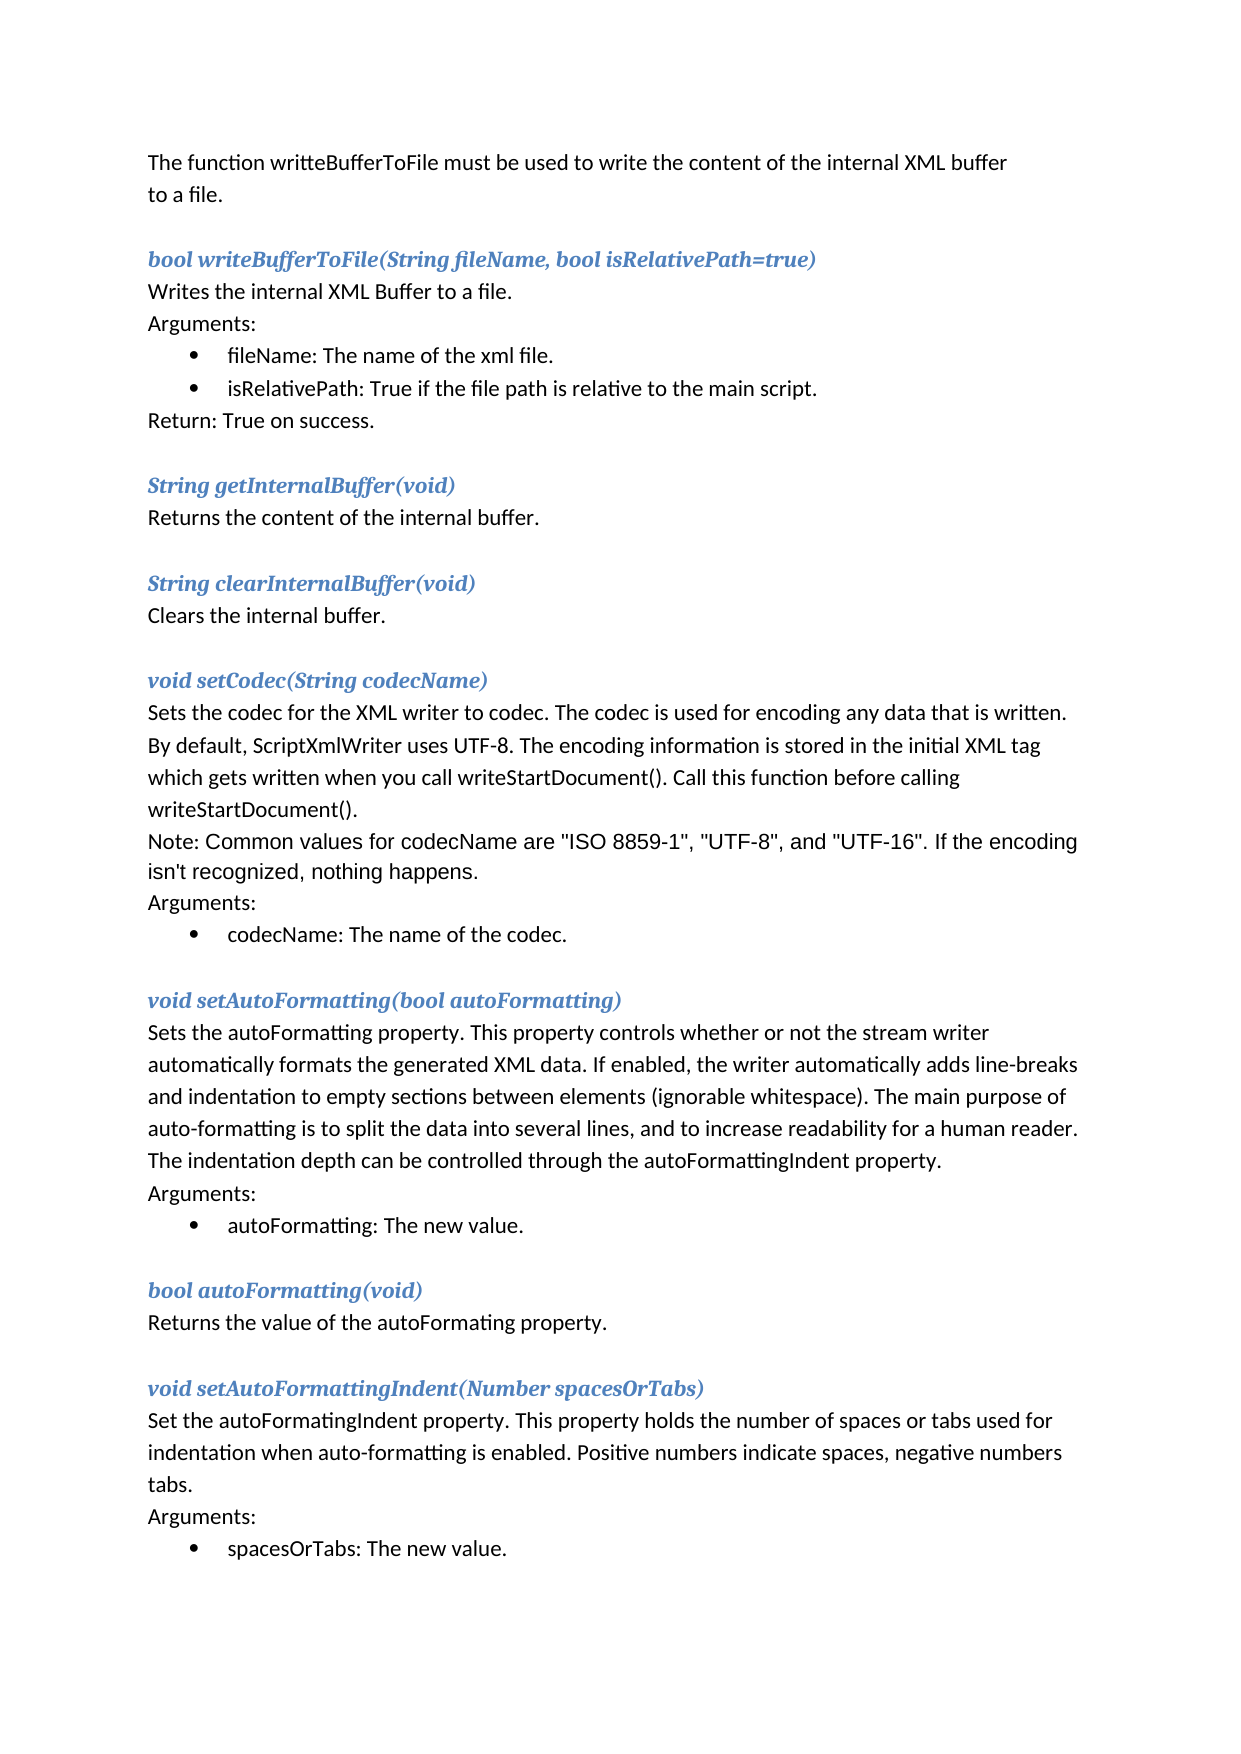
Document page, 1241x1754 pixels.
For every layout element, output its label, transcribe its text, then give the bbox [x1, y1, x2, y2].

text Return: True on success. [148, 406, 1093, 434]
subtitle void setCodec(String codecName) [148, 668, 1093, 695]
text Arguments: [148, 1502, 1093, 1530]
text Clears the internal buffer. [148, 601, 1093, 629]
list autoFormatting: The new value. [190, 1211, 1093, 1239]
text The function writteBufferToFile must be used to write the content of the internal XML buffer [148, 148, 1093, 176]
subtitle String clearInternalBuffer(void) [148, 571, 1093, 597]
text to a file. [148, 180, 1093, 208]
text Sets the codec for the XML writer to codec. The codec is used for encoding any data that is written. [148, 698, 1093, 727]
subtitle bool autoFormatting(void) [148, 1278, 1093, 1304]
text Returns the value of the autoFormating property. [148, 1308, 1093, 1336]
subtitle String getInternalBuffer(void) [148, 473, 1093, 500]
list spacesOrTabs: The new value. [190, 1534, 1093, 1563]
text By default, ScriptXmlWriter uses UTF-8. The encoding information is stored in the initial XML tag which gets written when you call writeStartDocument(). Call this function before calling writeStartDocument(). [148, 731, 1093, 823]
subtitle void setAutoFormattingIndent(Number spacesOrTabs) [148, 1376, 1093, 1402]
list codecName: The name of the codec. [190, 920, 1093, 948]
text Arguments: [148, 309, 1093, 337]
text Arguments: [148, 888, 1093, 916]
text Arguments: [148, 1179, 1093, 1207]
subtitle bool writeBufferToFile(String fileName, bool isRelativePath=true) [148, 247, 1093, 273]
text Writes the internal XML Buffer to a file. [148, 277, 1093, 305]
subtitle void setAutoFormatting(bool autoFormatting) [148, 987, 1093, 1014]
text Returns the content of the internal buffer. [148, 503, 1093, 532]
list fileName: The name of the xml file. [190, 342, 1093, 370]
list isRelativePath: True if the file path is relative to the main script. [190, 374, 1093, 402]
text Set the autoFormatingIndent property. This property holds the number of spaces or tabs used for indentation when auto-formatting is enabled. Positive numbers indicate spaces, negative numbers tabs. [148, 1406, 1093, 1498]
text Sets the autoFormatting property. This property controls whether or not the stream writer automatically formats the generated XML data. If enabled, the writer automatically adds line-breaks and indentation to empty sections between elements (ignorable whitespace). The main purpose of auto-formatting is to split the data into several lines, and to increase readability for a human reader. The indentation depth can be controlled through the autoFormattingIndent property. [148, 1018, 1093, 1174]
text Note: Common values for codecName are "ISO 8859-1", "UTF-8", and "UTF-16". If the encoding isn't recognized, nothing happens. [148, 827, 1093, 884]
